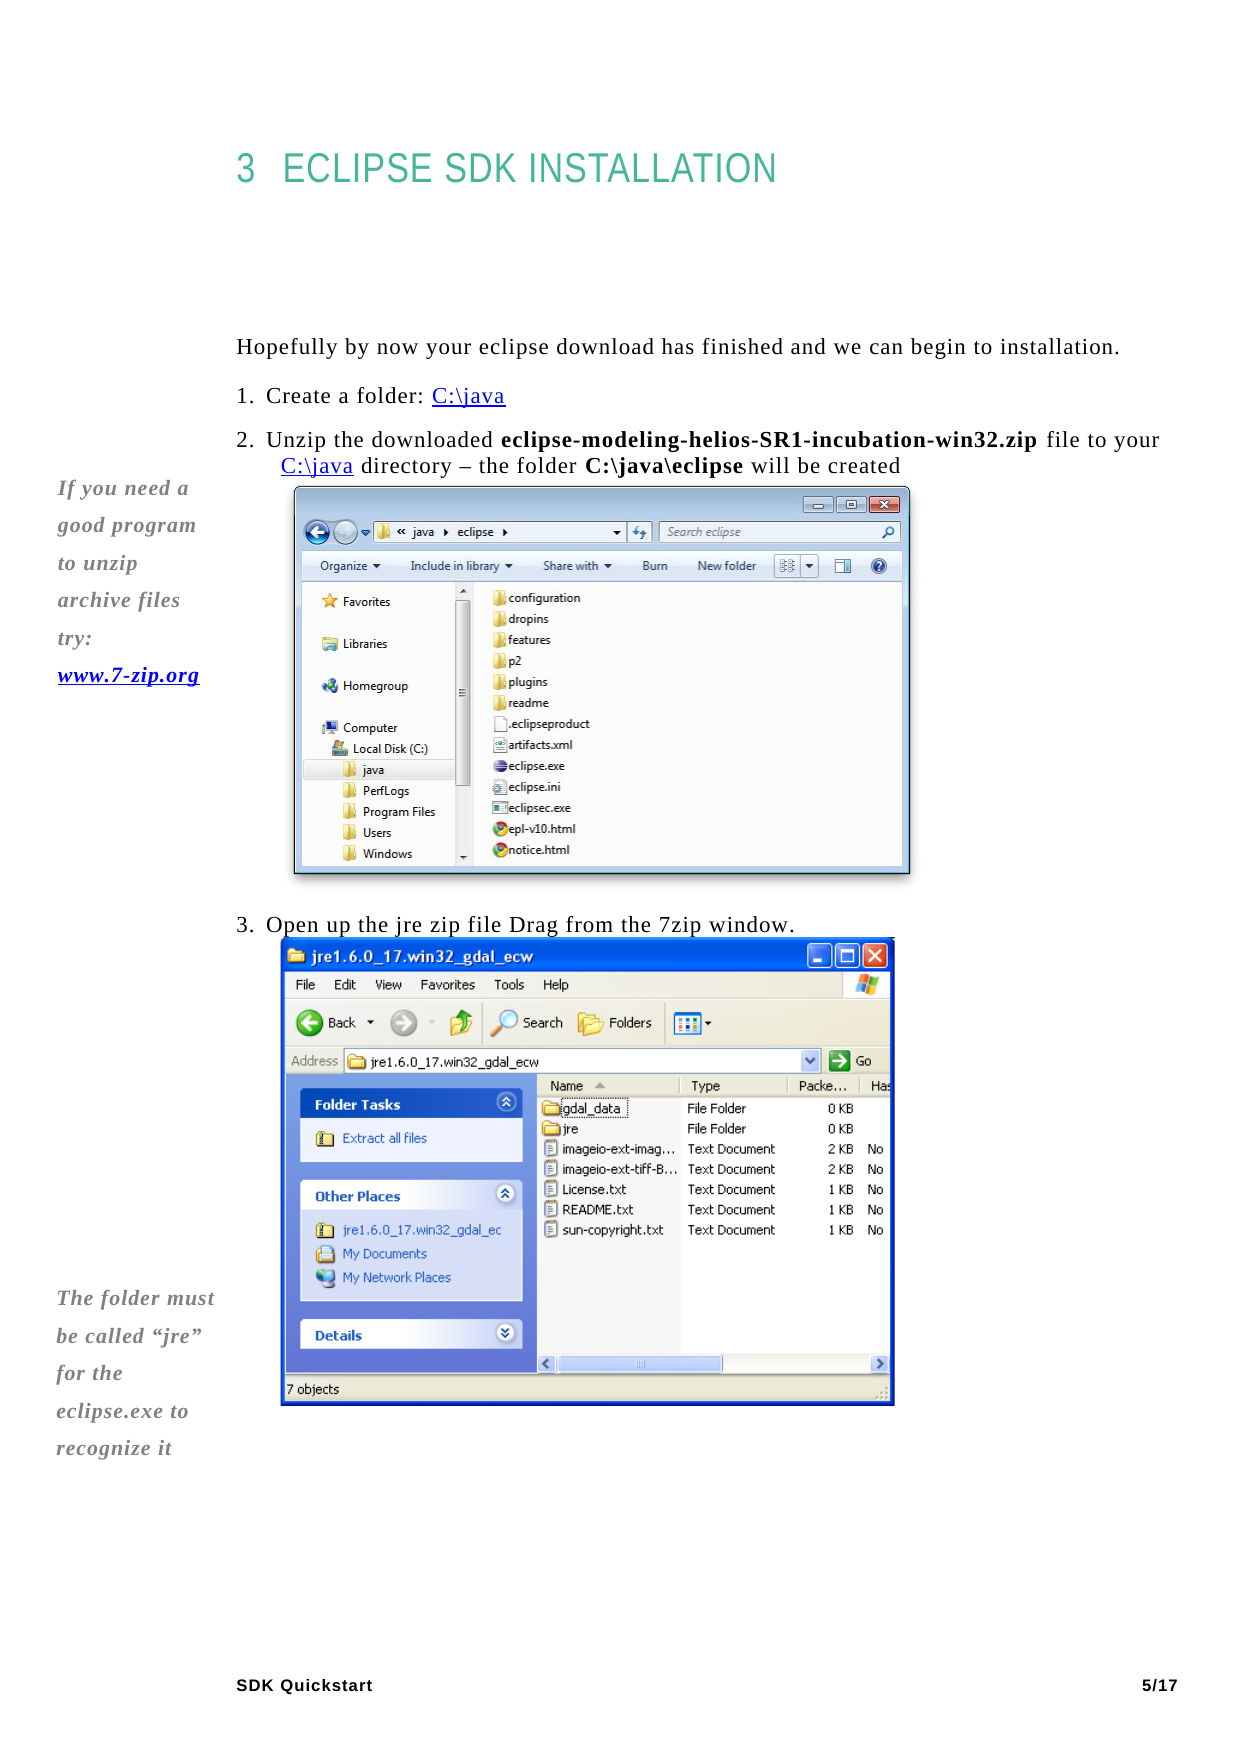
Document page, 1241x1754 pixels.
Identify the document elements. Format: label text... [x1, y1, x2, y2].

list Open up the jre zip file Drag from the 7zip window. [236, 911, 1181, 937]
list Create a folder: C:\java [236, 383, 1181, 409]
text Hopefully by now your eclipse download has finished and we can begin to installation. [236, 322, 1181, 360]
list The folder must be called “jre” for the eclipse.exe to recognize it [56, 1273, 218, 1460]
picture [280, 937, 895, 1406]
picture [280, 478, 924, 894]
list Unzip the downloaded eclipse-modeling-helios-SR1-incubation-win32.zip file to your C:\java directory – the folder C:\java\eclipse will be created [236, 426, 1181, 478]
subtitle Eclipse SDK Installation [236, 143, 1181, 191]
list If you need a good program to unzip archive files try: www.7-zip.org [58, 462, 220, 687]
